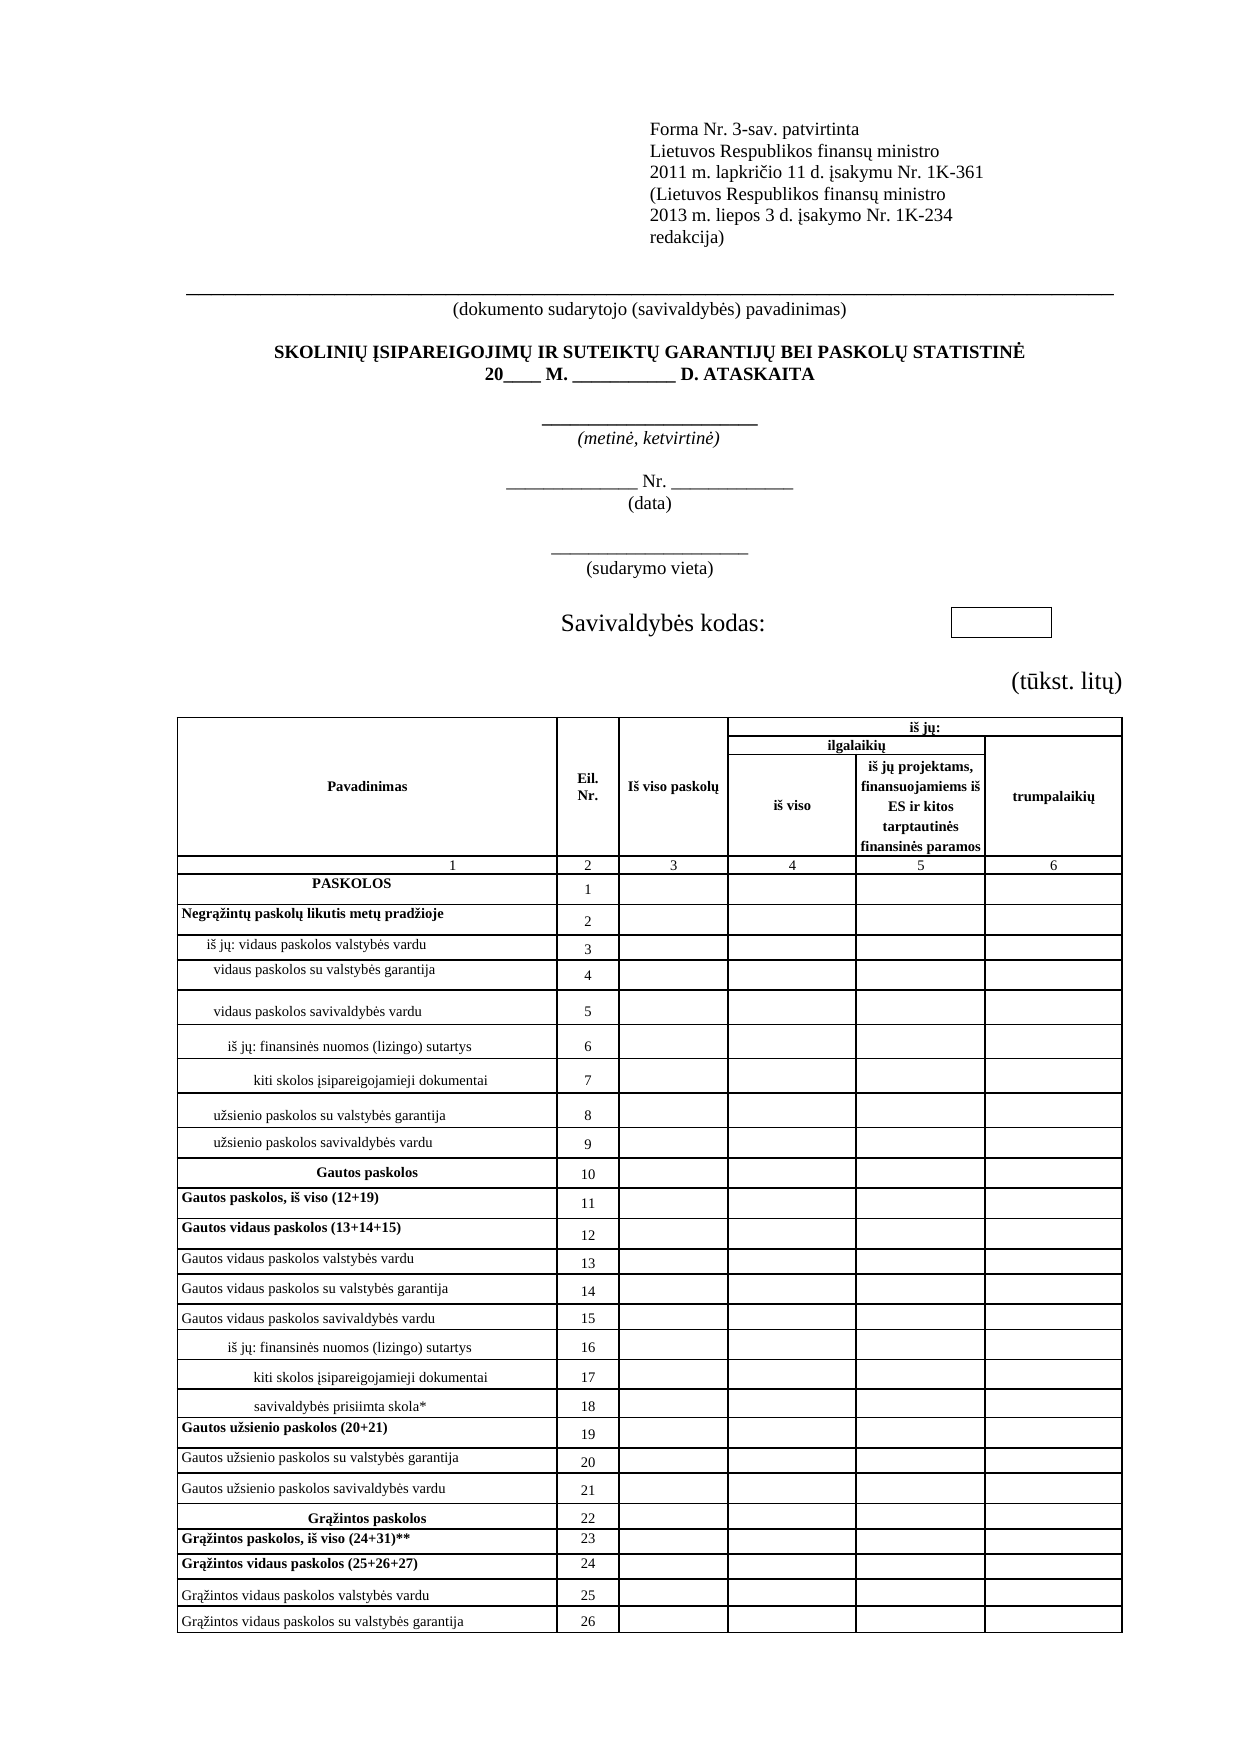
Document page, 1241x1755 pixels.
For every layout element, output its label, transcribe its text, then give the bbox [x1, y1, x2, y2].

text Lietuvos Respublikos finansų ministro [649, 140, 1122, 161]
table_cell [620, 1219, 727, 1248]
table_cell Grąžintos vidaus paskolos su valstybės garantija [178, 1607, 556, 1631]
text _____________________ [177, 535, 1122, 557]
table_cell 2 [558, 857, 618, 873]
table_cell 14 [558, 1275, 618, 1303]
table_cell 19 [558, 1418, 618, 1447]
table_cell Gautos užsienio paskolos su valstybės garantija [178, 1449, 556, 1472]
table_cell Grąžintos paskolos [178, 1504, 556, 1528]
table_cell 9 [558, 1128, 618, 1157]
table_cell [620, 1504, 727, 1528]
table_cell vidaus paskolos savivaldybės vardu [178, 991, 556, 1023]
table_cell 26 [558, 1607, 618, 1631]
table_cell [857, 1607, 984, 1631]
table_cell 2 [558, 905, 618, 934]
table_cell 5 [558, 991, 618, 1023]
table_header Eil. Nr. [558, 718, 618, 855]
table_cell [620, 961, 727, 989]
table_cell [986, 1189, 1121, 1218]
table_cell [729, 1418, 855, 1447]
table_cell [857, 875, 984, 904]
table_cell kiti skolos įsipareigojamieji dokumentai [178, 1360, 556, 1388]
table_cell [729, 1390, 855, 1417]
table_cell 13 [558, 1250, 618, 1273]
table_cell [857, 1159, 984, 1187]
table_cell užsienio paskolos savivaldybės vardu [178, 1128, 556, 1157]
table_cell [986, 991, 1121, 1023]
text SKOLINIŲ ĮSIPAREIGOJIMŲ IR SUTEIKTŲ GARANTIJŲ BEI PASKOLŲ STATISTINĖ [177, 341, 1122, 362]
table_cell 1 [178, 857, 556, 873]
text 2013 m. liepos 3 d. įsakymo Nr. 1K-234 [649, 204, 1122, 226]
table_cell [986, 961, 1121, 989]
table_cell 6 [558, 1025, 618, 1057]
table_cell [857, 1474, 984, 1503]
table_cell [986, 1474, 1121, 1503]
table_cell PASKOLOS [178, 875, 556, 904]
table_cell 8 [558, 1094, 618, 1127]
table_cell [729, 1159, 855, 1187]
table_cell 23 [558, 1530, 618, 1553]
table_cell [729, 1504, 855, 1528]
table_cell 17 [558, 1360, 618, 1388]
table_cell [986, 1219, 1121, 1248]
table_cell [986, 1360, 1121, 1388]
table_cell [729, 1219, 855, 1248]
table_cell [857, 1025, 984, 1057]
table_header Savivaldybės kodas: [556, 607, 951, 637]
table_cell [620, 1128, 727, 1157]
table_cell 11 [558, 1189, 618, 1218]
table_cell [729, 1305, 855, 1328]
table_cell [729, 1025, 855, 1057]
table_cell [857, 1189, 984, 1218]
table_cell 5 [857, 857, 984, 873]
table_cell [857, 1390, 984, 1417]
table_cell 4 [558, 961, 618, 989]
table_cell [857, 1128, 984, 1157]
table_cell [986, 1159, 1121, 1187]
table_cell [857, 1094, 984, 1127]
text Forma Nr. 3-sav. patvirtinta [649, 118, 1122, 140]
table_cell [729, 1580, 855, 1605]
table_header Pavadinimas [178, 718, 556, 855]
text (dokumento sudarytojo (savivaldybės) pavadinimas) [177, 298, 1122, 319]
table_cell [620, 1094, 727, 1127]
table_cell [986, 1504, 1121, 1528]
table_cell ilgalaikių [729, 737, 984, 753]
table_cell [729, 875, 855, 904]
table_cell [857, 991, 984, 1023]
table_cell iš jų: finansinės nuomos (lizingo) sutartys [178, 1330, 556, 1359]
table_cell [857, 936, 984, 959]
table_cell [620, 1025, 727, 1057]
table_cell [986, 1418, 1121, 1447]
table_cell [620, 1250, 727, 1273]
table_cell [729, 905, 855, 934]
text _______________________ [177, 406, 1122, 427]
table_cell Gautos vidaus paskolos su valstybės garantija [178, 1275, 556, 1303]
table_cell 20 [558, 1449, 618, 1472]
table_cell [986, 1607, 1121, 1631]
table_cell [729, 1555, 855, 1578]
table_cell [857, 1504, 984, 1528]
table_cell Gautos vidaus paskolos valstybės vardu [178, 1250, 556, 1273]
table_header Iš viso paskolų [620, 718, 727, 855]
table_cell [620, 1530, 727, 1553]
table_cell [986, 1580, 1121, 1605]
table_cell [729, 1474, 855, 1503]
table_cell [857, 1330, 984, 1359]
table_cell [729, 1449, 855, 1472]
table_cell [857, 1219, 984, 1248]
table_cell [986, 1330, 1121, 1359]
table_cell [620, 1330, 727, 1359]
table_cell 1 [558, 875, 618, 904]
table_cell savivaldybės prisiimta skola* [178, 1390, 556, 1417]
table_cell [620, 1059, 727, 1092]
table_cell [857, 1305, 984, 1328]
table_cell [729, 1128, 855, 1157]
text redakcija) [649, 226, 1122, 247]
table_header [177, 607, 556, 637]
table_cell [729, 1360, 855, 1388]
table_cell [620, 991, 727, 1023]
table_cell [986, 1305, 1121, 1328]
table_cell [729, 1189, 855, 1218]
table_cell [729, 961, 855, 989]
table_cell 10 [558, 1159, 618, 1187]
table_cell iš viso [729, 755, 855, 855]
table_cell [986, 1530, 1121, 1553]
table_cell [620, 1360, 727, 1388]
table_cell [620, 1305, 727, 1328]
table_cell 4 [729, 857, 855, 873]
table_cell [857, 1418, 984, 1447]
table_cell [620, 936, 727, 959]
table_cell [729, 1607, 855, 1631]
table_cell [729, 991, 855, 1023]
table_cell [986, 1128, 1121, 1157]
table_cell [986, 1555, 1121, 1578]
table_cell vidaus paskolos su valstybės garantija [178, 961, 556, 989]
table_cell [729, 1330, 855, 1359]
table_cell Grąžintos paskolos, iš viso (24+31)** [178, 1530, 556, 1553]
table_cell [986, 1059, 1121, 1092]
table_cell [620, 905, 727, 934]
table_cell [620, 1390, 727, 1417]
table_cell [857, 1580, 984, 1605]
table_cell 25 [558, 1580, 618, 1605]
table_cell 3 [620, 857, 727, 873]
table_cell Gautos vidaus paskolos savivaldybės vardu [178, 1305, 556, 1328]
text (metinė, ketvirtinė) [177, 427, 1122, 449]
table_cell [986, 1390, 1121, 1417]
table_cell 7 [558, 1059, 618, 1092]
table_cell [986, 1250, 1121, 1273]
table_header [952, 608, 1051, 637]
table_cell [620, 1418, 727, 1447]
table_cell Gautos paskolos [178, 1159, 556, 1187]
table_cell Grąžintos vidaus paskolos (25+26+27) [178, 1555, 556, 1578]
table_cell [620, 1275, 727, 1303]
table_cell 22 [558, 1504, 618, 1528]
text (Lietuvos Respublikos finansų ministro [649, 183, 1122, 204]
table_cell [620, 1555, 727, 1578]
table_cell 16 [558, 1330, 618, 1359]
table_cell [620, 1189, 727, 1218]
table_cell Gautos paskolos, iš viso (12+19) [178, 1189, 556, 1218]
table_cell kiti skolos įsipareigojamieji dokumentai [178, 1059, 556, 1092]
text (sudarymo vieta) [177, 557, 1122, 578]
table_cell [986, 1449, 1121, 1472]
table_cell [729, 1275, 855, 1303]
table_cell [620, 1474, 727, 1503]
table_cell 3 [558, 936, 618, 959]
table_cell [729, 1250, 855, 1273]
table_cell [729, 1059, 855, 1092]
table_cell [857, 1555, 984, 1578]
table_cell Negrąžintų paskolų likutis metų pradžioje [178, 905, 556, 934]
text ______________ Nr. _____________ [177, 470, 1122, 492]
table_cell [729, 936, 855, 959]
table_cell [857, 1059, 984, 1092]
table_cell užsienio paskolos su valstybės garantija [178, 1094, 556, 1127]
table_cell 18 [558, 1390, 618, 1417]
table_cell [620, 875, 727, 904]
table_cell [729, 1094, 855, 1127]
table_cell [986, 875, 1121, 904]
table_cell 15 [558, 1305, 618, 1328]
table_cell iš jų: vidaus paskolos valstybės vardu [178, 936, 556, 959]
table_cell Grąžintos vidaus paskolos valstybės vardu [178, 1580, 556, 1605]
text (data) [177, 492, 1122, 513]
table_cell [857, 1250, 984, 1273]
table_cell [857, 1530, 984, 1553]
table_cell iš jų: finansinės nuomos (lizingo) sutartys [178, 1025, 556, 1057]
table_cell [857, 1449, 984, 1472]
table_cell [986, 936, 1121, 959]
table_cell Gautos užsienio paskolos savivaldybės vardu [178, 1474, 556, 1503]
text 2011 m. lapkričio 11 d. įsakymu Nr. 1K-361 [649, 161, 1122, 183]
text (tūkst. litų) [177, 666, 1122, 695]
table_header iš jų: [729, 718, 1121, 735]
table_cell 21 [558, 1474, 618, 1503]
text _ [177, 269, 1122, 298]
table_cell [857, 1275, 984, 1303]
table_cell [620, 1607, 727, 1631]
table_cell 24 [558, 1555, 618, 1578]
table_cell [986, 905, 1121, 934]
table_cell 12 [558, 1219, 618, 1248]
table_cell Gautos vidaus paskolos (13+14+15) [178, 1219, 556, 1248]
table_cell [857, 905, 984, 934]
table_cell [857, 1360, 984, 1388]
table_cell iš jų projektams, finansuojamiems iš ES ir kitos tarptautinės finansinės paramos [857, 755, 984, 855]
table_cell [620, 1449, 727, 1472]
table_cell [986, 1025, 1121, 1057]
table_cell [986, 1275, 1121, 1303]
table_cell trumpalaikių [986, 737, 1121, 855]
text 20____ M. ___________ D. ATASKAITA [177, 362, 1122, 384]
table_cell [620, 1580, 727, 1605]
table_cell [729, 1530, 855, 1553]
table_header [1052, 607, 1122, 637]
table_cell [857, 961, 984, 989]
table_cell [986, 1094, 1121, 1127]
table_cell [620, 1159, 727, 1187]
table_cell Gautos užsienio paskolos (20+21) [178, 1418, 556, 1447]
table_cell 6 [986, 857, 1121, 873]
